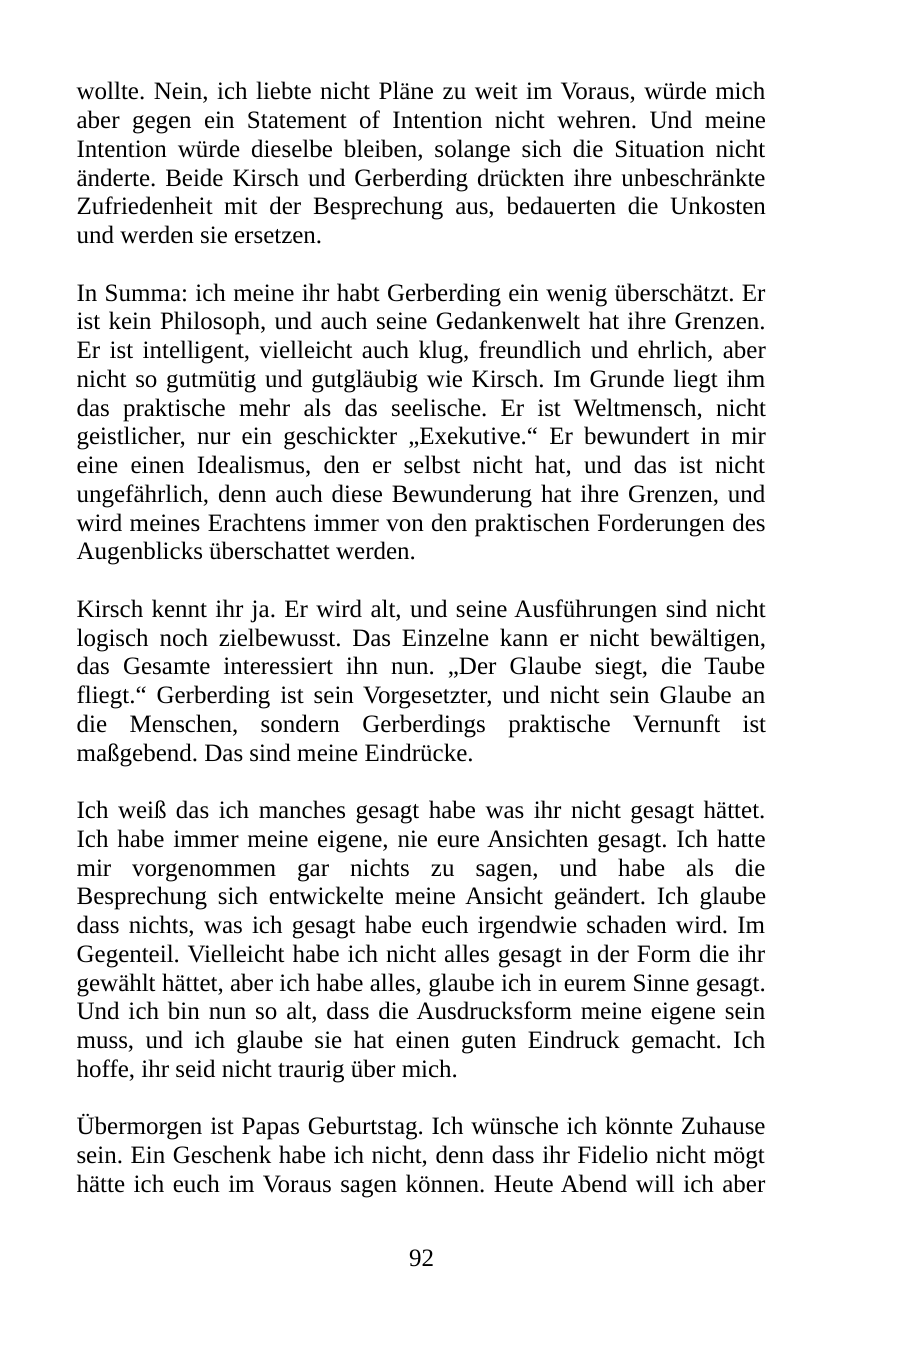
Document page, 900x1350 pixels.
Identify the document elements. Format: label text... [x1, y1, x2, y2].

text Übermorgen ist Papas Geburtstag. Ich wünsche ich könnte Zuhause sein. Ein Geschenk habe ich nicht, denn dass ihr Fidelio nicht mögt hätte ich euch im Voraus sagen können. Heute Abend will ich aber [76, 1111, 766, 1198]
text Kirsch kennt ihr ja. Er wird alt, und seine Ausführungen sind nicht logisch noch zielbewusst. Das Einzelne kann er nicht bewältigen, das Gesamte interessiert ihn nun. „Der Glaube siegt, die Taube fliegt.“ Gerberding ist sein Vorgesetzter, und nicht sein Glaube an die Menschen, sondern Gerberdings praktische Vernunft ist maßgebend. Das sind meine Eindrücke. [76, 594, 766, 766]
text In Summa: ich meine ihr habt Gerberding ein wenig überschätzt. Er ist kein Philosoph, und auch seine Gedankenwelt hat ihre Grenzen. Er ist intelligent, vielleicht auch klug, freundlich und ehrlich, aber nicht so gutmütig und gutgläubig wie Kirsch. Im Grunde liegt ihm das praktische mehr als das seelische. Er ist Weltmensch, nicht geistlicher, nur ein geschickter „Exekutive.“ Er bewundert in mir eine einen Idealismus, den er selbst nicht hat, und das ist nicht ungefährlich, denn auch diese Bewunderung hat ihre Grenzen, und wird meines Erachtens immer von den praktischen Forderungen des Augenblicks überschattet werden. [76, 278, 766, 565]
text wollte. Nein, ich liebte nicht Pläne zu weit im Voraus, würde mich aber gegen ein Statement of Intention nicht wehren. Und meine Intention würde dieselbe bleiben, solange sich die Situation nicht änderte. Beide Kirsch und Gerberding drückten ihre unbeschränkte Zufriedenheit mit der Besprechung aus, bedauerten die Unkosten und werden sie ersetzen. [76, 76, 766, 249]
text Ich weiß das ich manches gesagt habe was ihr nicht gesagt hättet. Ich habe immer meine eigene, nie eure Ansichten gesagt. Ich hatte mir vorgenommen gar nichts zu sagen, und habe als die Besprechung sich entwickelte meine Ansicht geändert. Ich glaube dass nichts, was ich gesagt habe euch irgendwie schaden wird. Im Gegenteil. Vielleicht habe ich nicht alles gesagt in der Form die ihr gewählt hättet, aber ich habe alles, glaube ich in eurem Sinne gesagt. Und ich bin nun so alt, dass die Ausdrucksform meine eigene sein muss, und ich glaube sie hat einen guten Eindruck gemacht. Ich hoffe, ihr seid nicht traurig über mich. [76, 795, 766, 1083]
